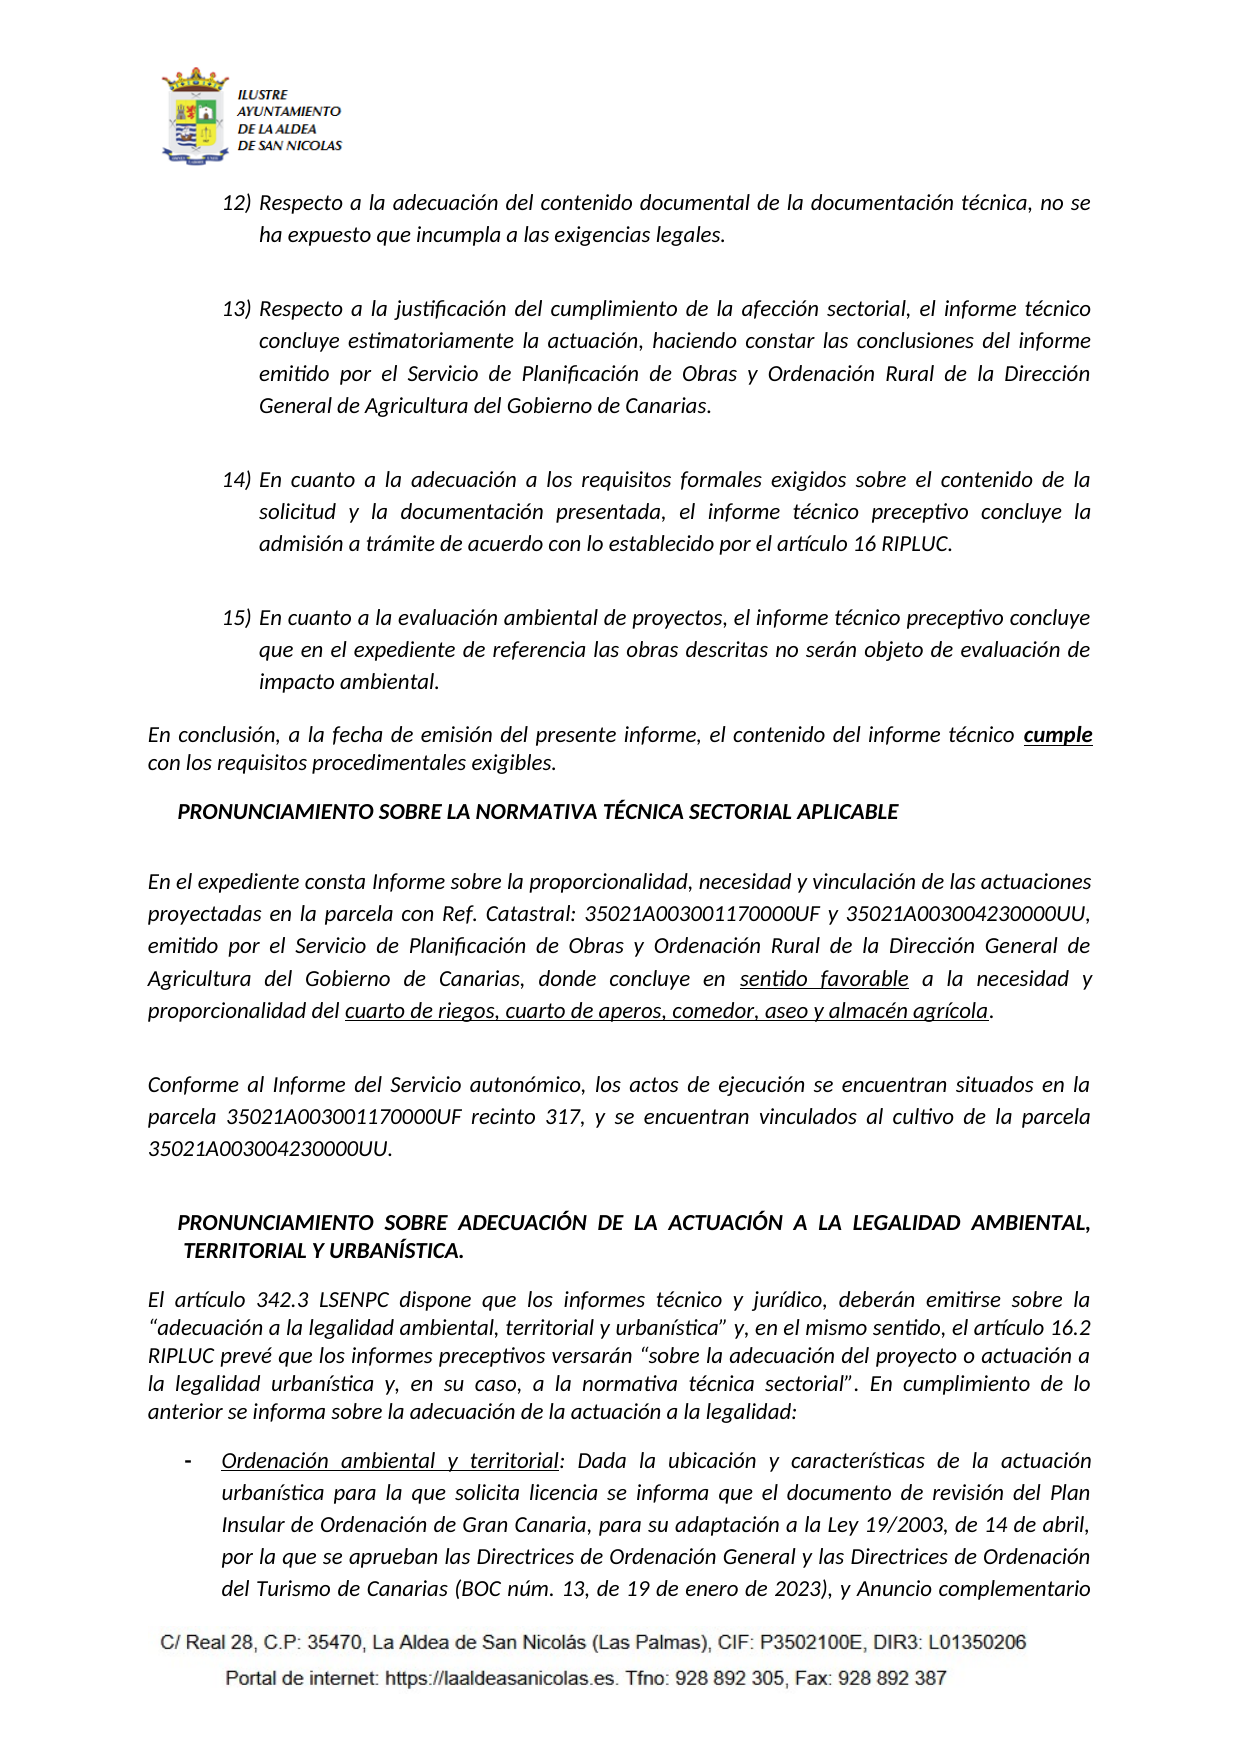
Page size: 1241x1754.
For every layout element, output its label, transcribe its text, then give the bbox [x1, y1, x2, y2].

list Respecto a la justificación del cumplimiento de la afección sectorial, el informe técnico concluye estimatoriamente la actuación, haciendo constar las conclusiones del informe emitido por el Servicio de Planificación de Obras y Ordenación Rural de la Dirección General de Agricultura del Gobierno de Canarias. [221, 294, 1093, 419]
text En conclusión, a la fecha de emisión del presente informe, el contenido del informe técnico cumple con los requisitos procedimentales exigibles. [148, 721, 1093, 777]
list En cuanto a la evaluación ambiental de proyectos, el informe técnico preceptivo concluye que en el expediente de referencia las obras descritas no serán objeto de evaluación de impacto ambiental. [221, 603, 1093, 696]
picture [148, 1626, 1034, 1694]
picture [148, 59, 358, 173]
list Conforme al Informe del Servicio autonómico, los actos de ejecución se encuentran situados en la parcela 35021A003001170000UF recinto 317, y se encuentran vinculados al cultivo de la parcela 35021A003004230000UU. [148, 1070, 1093, 1162]
text El artículo 342.3 LSENPC dispone que los informes técnico y jurídico, deberán emitirse sobre la “adecuación a la legalidad ambiental, territorial y urbanística” y, en el mismo sentido, el artículo 16.2 RIPLUC prevé que los informes preceptivos versarán “sobre la adecuación del proyecto o actuación a la legalidad urbanística y, en su caso, a la normativa técnica sectorial”. En cumplimiento de lo anterior se informa sobre la adecuación de la actuación a la legalidad: [148, 1285, 1093, 1425]
subtitle PRONUNCIAMIENTO SOBRE LA NORMATIVA TÉCNICA SECTORIAL APLICABLE [177, 797, 1093, 825]
list En el expediente consta Informe sobre la proporcionalidad, necesidad y vinculación de las actuaciones proyectadas en la parcela con Ref. Catastral: 35021A003001170000UF y 35021A003004230000UU, emitido por el Servicio de Planificación de Obras y Ordenación Rural de la Dirección General de Agricultura del Gobierno de Canarias, donde concluye en sentido favorable a la necesidad y proporcionalidad del cuarto de riegos, cuarto de aperos, comedor, aseo y almacén agrícola. [148, 867, 1093, 1024]
subtitle PRONUNCIAMIENTO SOBRE ADECUACIÓN DE LA ACTUACIÓN A LA LEGALIDAD AMBIENTAL, TERRITORIAL Y URBANÍSTICA. [177, 1208, 1093, 1264]
list Respecto a la adecuación del contenido documental de la documentación técnica, no se ha expuesto que incumpla a las exigencias legales. [221, 188, 1093, 249]
list Ordenación ambiental y territorial: Dada la ubicación y características de la actuación urbanística para la que solicita licencia se informa que el documento de revisión del Plan Insular de Ordenación de Gran Canaria, para su adaptación a la Ley 19/2003, de 14 de abril, por la que se aprueban las Directrices de Ordenación General y las Directrices de Ordenación del Turismo de Canarias (BOC núm. 13, de 19 de enero de 2023), y Anuncio complementario [184, 1446, 1093, 1602]
list En cuanto a la adecuación a los requisitos formales exigidos sobre el contenido de la solicitud y la documentación presentada, el informe técnico preceptivo concluye la admisión a trámite de acuerdo con lo establecido por el artículo 16 RIPLUC. [221, 465, 1093, 557]
